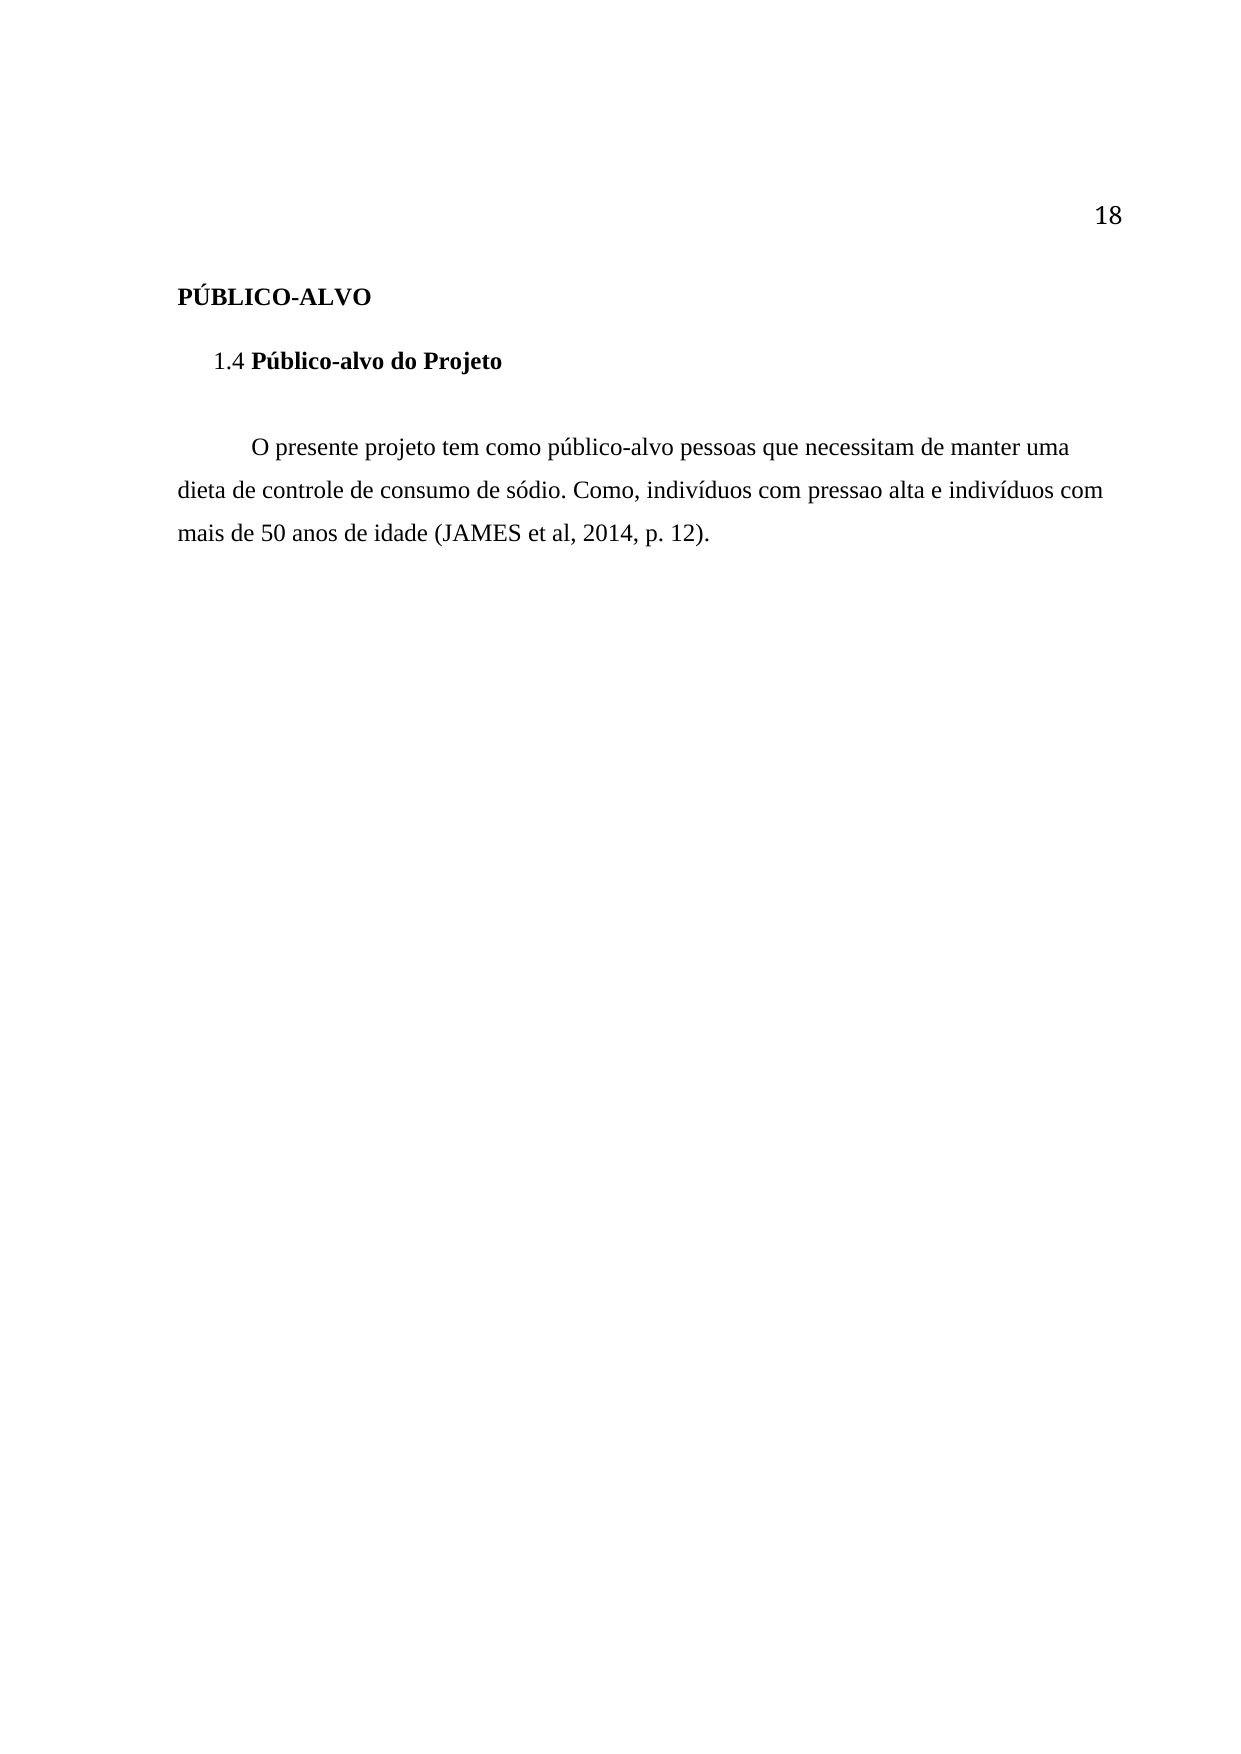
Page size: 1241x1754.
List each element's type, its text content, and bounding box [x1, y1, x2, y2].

subtitle PÚBLICO-ALVO [177, 282, 1122, 311]
subtitle Público-alvo do Projeto [207, 346, 1122, 375]
text O presente projeto tem como público-alvo pessoas que necessitam de manter uma dieta de controle de consumo de sódio. Como, indivíduos com pressao alta e indivíduos com mais de 50 anos de idade (JAMES et al, 2014, p. 12). [177, 432, 1122, 547]
